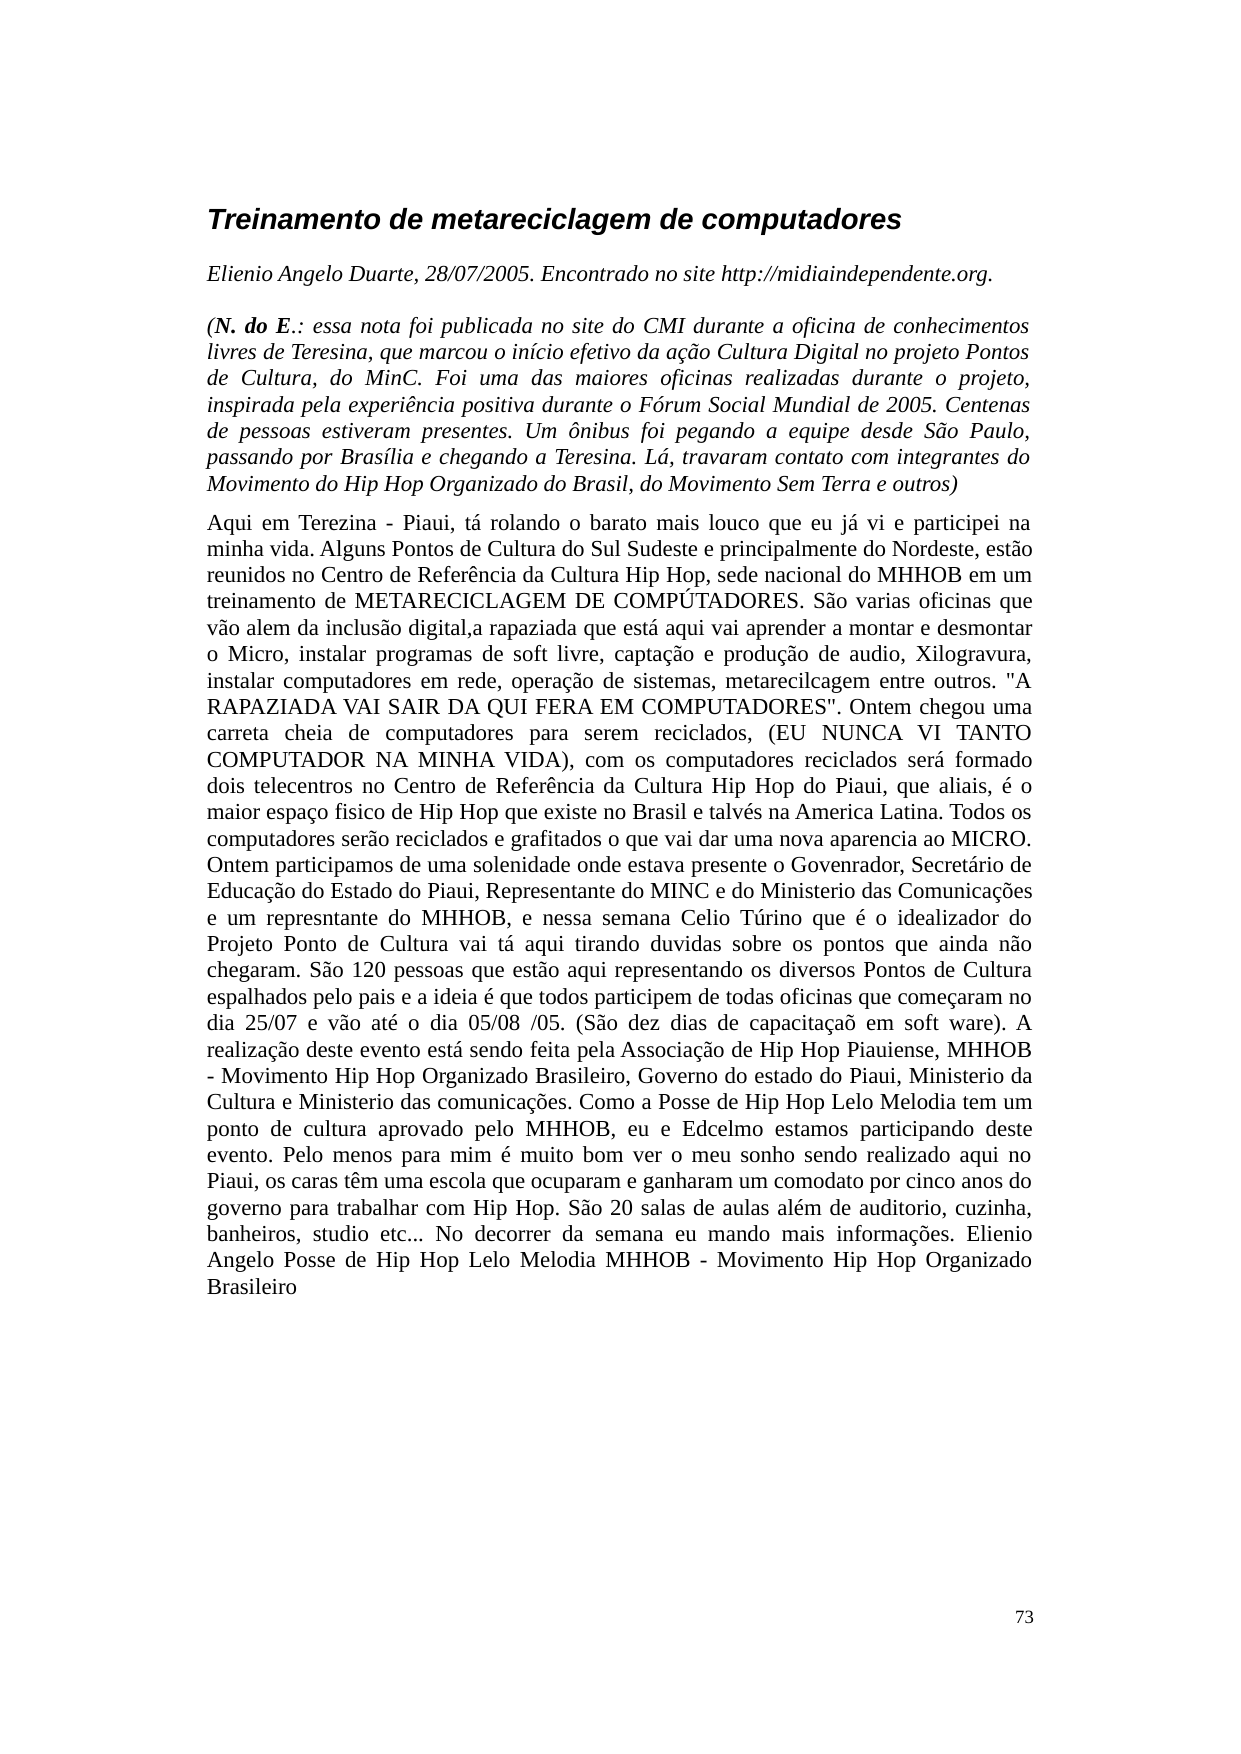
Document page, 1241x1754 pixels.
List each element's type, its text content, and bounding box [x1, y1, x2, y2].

subtitle Treinamento de metareciclagem de computadores [207, 202, 1033, 236]
text (N. do E.: essa nota foi publicada no site do CMI durante a oficina de conhecimentos livres de Teresina, que marcou o início efetivo da ação Cultura Digital no projeto Pontos de Cultura, do MinC. Foi uma das maiores oficinas realizadas durante o projeto, inspirada pela experiência positiva durante o Fórum Social Mundial de 2005. Centenas de pessoas estiveram presentes. Um ônibus foi pegando a equipe desde São Paulo, passando por Brasília e chegando a Teresina. Lá, travaram contato com integrantes do Movimento do Hip Hop Organizado do Brasil, do Movimento Sem Terra e outros) [207, 312, 1033, 496]
text Elienio Angelo Duarte, 28/07/2005. Encontrado no site http://midiaindependente.org. [207, 261, 1033, 287]
text Aqui em Terezina - Piaui, tá rolando o barato mais louco que eu já vi e participei na minha vida. Alguns Pontos de Cultura do Sul Sudeste e principalmente do Nordeste, estão reunidos no Centro de Referência da Cultura Hip Hop, sede nacional do MHHOB em um treinamento de METARECICLAGEM DE COMPÚTADORES. São varias oficinas que vão alem da inclusão digital,a rapaziada que está aqui vai aprender a montar e desmontar o Micro, instalar programas de soft livre, captação e produção de audio, Xilogravura, instalar computadores em rede, operação de sistemas, metarecilcagem entre outros. "A RAPAZIADA VAI SAIR DA QUI FERA EM COMPUTADORES". Ontem chegou uma carreta cheia de computadores para serem reciclados, (EU NUNCA VI TANTO COMPUTADOR NA MINHA VIDA), com os computadores reciclados será formado dois telecentros no Centro de Referência da Cultura Hip Hop do Piaui, que aliais, é o maior espaço fisico de Hip Hop que existe no Brasil e talvés na America Latina. Todos os computadores serão reciclados e grafitados o que vai dar uma nova aparencia ao MICRO. Ontem participamos de uma solenidade onde estava presente o Govenrador, Secretário de Educação do Estado do Piaui, Representante do MINC e do Ministerio das Comunicações e um represntante do MHHOB, e nessa semana Celio Túrino que é o idealizador do Projeto Ponto de Cultura vai tá aqui tirando duvidas sobre os pontos que ainda não chegaram. São 120 pessoas que estão aqui representando os diversos Pontos de Cultura espalhados pelo pais e a ideia é que todos participem de todas oficinas que começaram no dia 25/07 e vão até o dia 05/08 /05. (São dez dias de capacitaçaõ em soft ware). A realização deste evento está sendo feita pela Associação de Hip Hop Piauiense, MHHOB - Movimento Hip Hop Organizado Brasileiro, Governo do estado do Piaui, Ministerio da Cultura e Ministerio das comunicações. Como a Posse de Hip Hop Lelo Melodia tem um ponto de cultura aprovado pelo MHHOB, eu e Edcelmo estamos participando deste evento. Pelo menos para mim é muito bom ver o meu sonho sendo realizado aqui no Piaui, os caras têm uma escola que ocuparam e ganharam um comodato por cinco anos do governo para trabalhar com Hip Hop. São 20 salas de aulas além de auditorio, cuzinha, banheiros, studio etc... No decorrer da semana eu mando mais informações. Elienio Angelo Posse de Hip Hop Lelo Melodia MHHOB - Movimento Hip Hop Organizado Brasileiro [207, 508, 1033, 1299]
